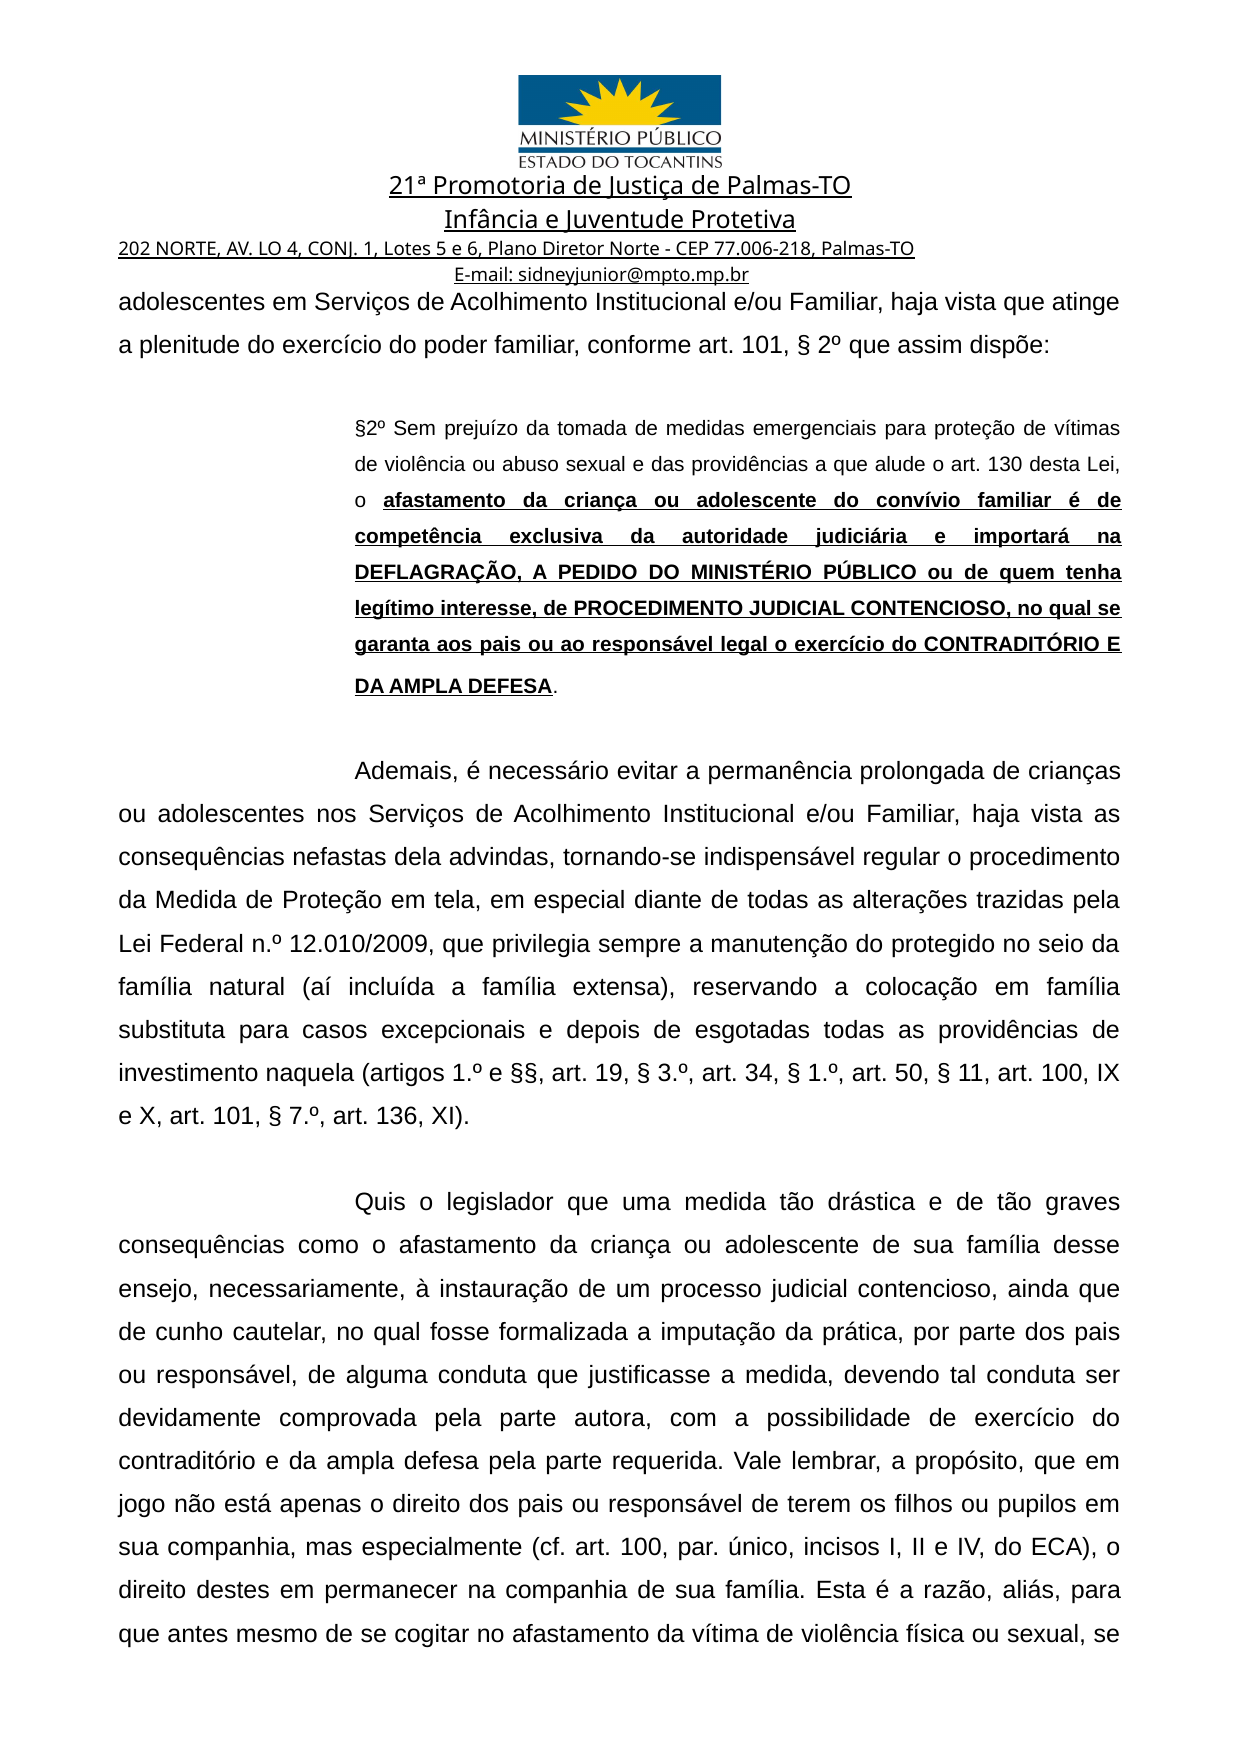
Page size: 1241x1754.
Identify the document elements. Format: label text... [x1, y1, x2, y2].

picture [518, 75, 722, 168]
text DA AMPLA DEFESA. [354, 653, 1122, 698]
text DEFLAGRAÇÃO, A PEDIDO DO MINISTÉRIO PÚBLICO ou de quem tenha [354, 546, 1122, 581]
text Quis o legislador que uma medida tão drástica e de tão graves consequências como o afastamento da criança ou adolescente de sua família desse ensejo, necessariamente, à instauração de um processo judicial contencioso, ainda que de cunho cautelar, no qual fosse formalizada a imputação da prática, por parte dos pais ou responsável, de alguma conduta que justificasse a medida, devendo tal conduta ser devidamente comprovada pela parte autora, com a possibilidade de exercício do contraditório e da ampla defesa pela parte requerida. Vale lembrar, a propósito, que em jogo não está apenas o direito dos pais ou responsável de terem os filhos ou pupilos em sua companhia, mas especialmente (cf. art. 100, par. único, incisos I, II e IV, do ECA), o direito destes em permanecer na companhia de sua família. Esta é a razão, aliás, para que antes mesmo de se cogitar no afastamento da vítima de violência física ou sexual, se [118, 1187, 1122, 1647]
text adolescentes em Serviços de Acolhimento Institucional e/ou Familiar, haja vista que atinge a plenitude do exercício do poder familiar, conforme art. 101, § 2º que assim dispõe: [118, 286, 1122, 358]
text garanta aos pais ou ao responsável legal o exercício do CONTRADITÓRIO E [354, 618, 1122, 652]
text Ademais, é necessário evitar a permanência prolongada de crianças ou adolescentes nos Serviços de Acolhimento Institucional e/ou Familiar, haja vista as consequências nefastas dela advindas, tornando-se indispensável regular o procedimento da Medida de Proteção em tela, em especial diante de todas as alterações trazidas pela Lei Federal n.º 12.010/2009, que privilegia sempre a manutenção do protegido no seio da família natural (aí incluída a família extensa), reservando a colocação em família substituta para casos excepcionais e depois de esgotadas todas as providências de investimento naquela (artigos 1.º e §§, art. 19, § 3.º, art. 34, § 1.º, art. 50, § 11, art. 100, IX e X, art. 101, § 7.º, art. 136, XI). [118, 756, 1122, 1130]
text legítimo interesse, de PROCEDIMENTO JUDICIAL CONTENCIOSO, no qual se [354, 582, 1122, 617]
text §2º Sem prejuízo da tomada de medidas emergenciais para proteção de vítimas de violência ou abuso sexual e das providências a que alude o art. 130 desta Lei, o afastamento da criança ou adolescente do convívio familiar é de competência exclusiva da autoridade judiciária e importará na [354, 416, 1122, 545]
